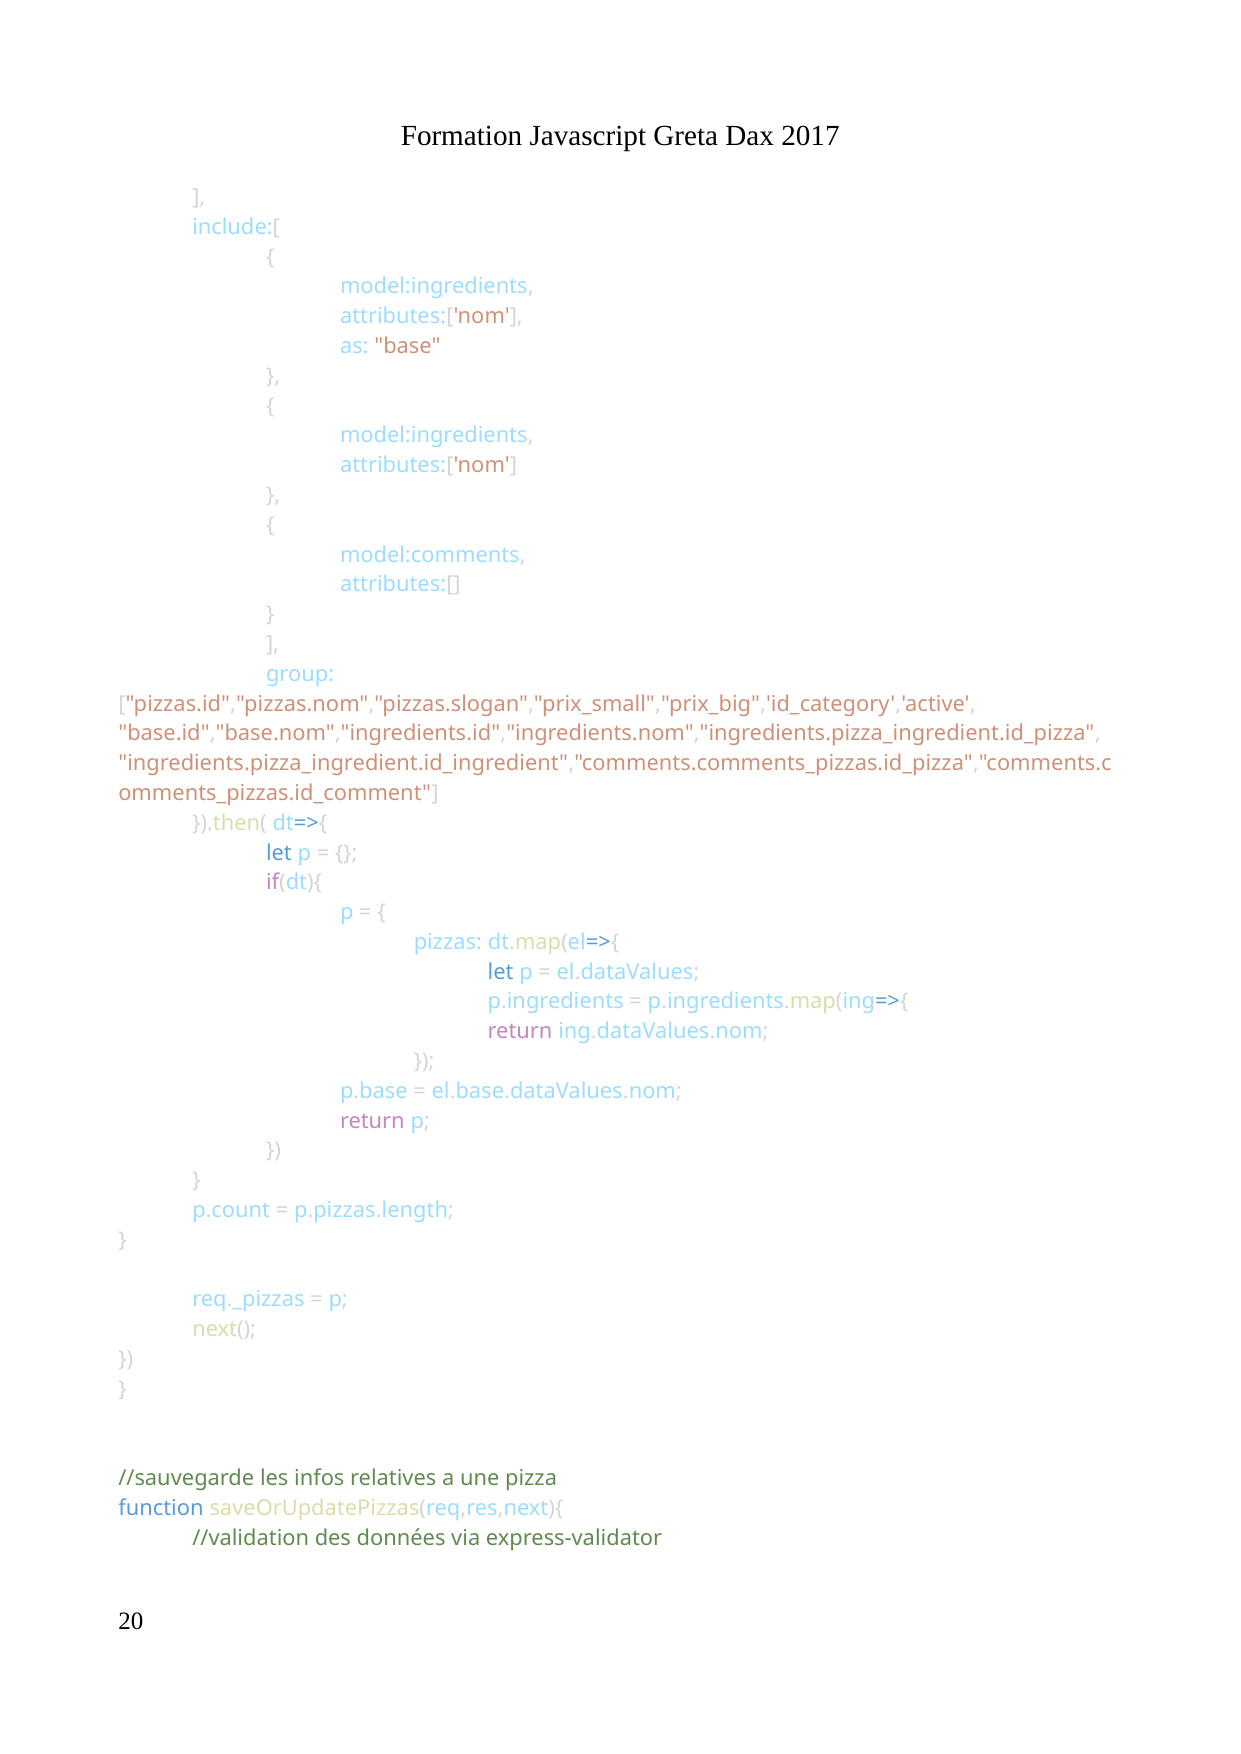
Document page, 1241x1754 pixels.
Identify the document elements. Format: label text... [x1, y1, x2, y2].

text attributes:['nom'], [118, 300, 1122, 330]
text } [118, 1373, 1122, 1403]
text include:[ [118, 211, 1122, 241]
text function saveOrUpdatePizzas(req,res,next){ [118, 1492, 1122, 1522]
text let p = el.dataValues; [118, 956, 1122, 986]
text }, [118, 479, 1122, 509]
text return p; [118, 1105, 1122, 1134]
text p.count = p.pizzas.length; [118, 1194, 1122, 1224]
text //sauvegarde les infos relatives a une pizza [118, 1462, 1122, 1492]
text { [118, 390, 1122, 419]
text }).then( dt=>{ [118, 807, 1122, 837]
text attributes:[] [118, 568, 1122, 598]
text } [118, 598, 1122, 628]
text ], [118, 181, 1122, 211]
text }) [118, 1343, 1122, 1373]
text p.base = el.base.dataValues.nom; [118, 1075, 1122, 1105]
text }, [118, 360, 1122, 390]
text "base.id","base.nom","ingredients.id","ingredients.nom","ingredients.pizza_ingredient.id_pizza", [118, 717, 1122, 747]
text //validation des données via express-validator [118, 1522, 1122, 1551]
text p = { [118, 896, 1122, 926]
text req._pizzas = p; [118, 1283, 1122, 1313]
text group:["pizzas.id","pizzas.nom","pizzas.slogan","prix_small","prix_big",'id_category','active', [118, 658, 1122, 717]
text p.ingredients = p.ingredients.map(ing=>{ [118, 986, 1122, 1015]
text model:comments, [118, 539, 1122, 568]
text attributes:['nom'] [118, 449, 1122, 479]
text next(); [118, 1313, 1122, 1343]
text as: "base" [118, 330, 1122, 360]
text model:ingredients, [118, 419, 1122, 449]
text ], [118, 628, 1122, 658]
text model:ingredients, [118, 271, 1122, 300]
text "ingredients.pizza_ingredient.id_ingredient","comments.comments_pizzas.id_pizza","comments.comments_pizzas.id_comment"] [118, 747, 1122, 807]
text } [118, 1164, 1122, 1194]
text if(dt){ [118, 866, 1122, 896]
text { [118, 241, 1122, 271]
text pizzas: dt.map(el=>{ [118, 926, 1122, 956]
text return ing.dataValues.nom; [118, 1015, 1122, 1045]
text }); [118, 1045, 1122, 1075]
text }) [118, 1134, 1122, 1164]
text let p = {}; [118, 837, 1122, 866]
text { [118, 509, 1122, 539]
text } [118, 1224, 1122, 1254]
